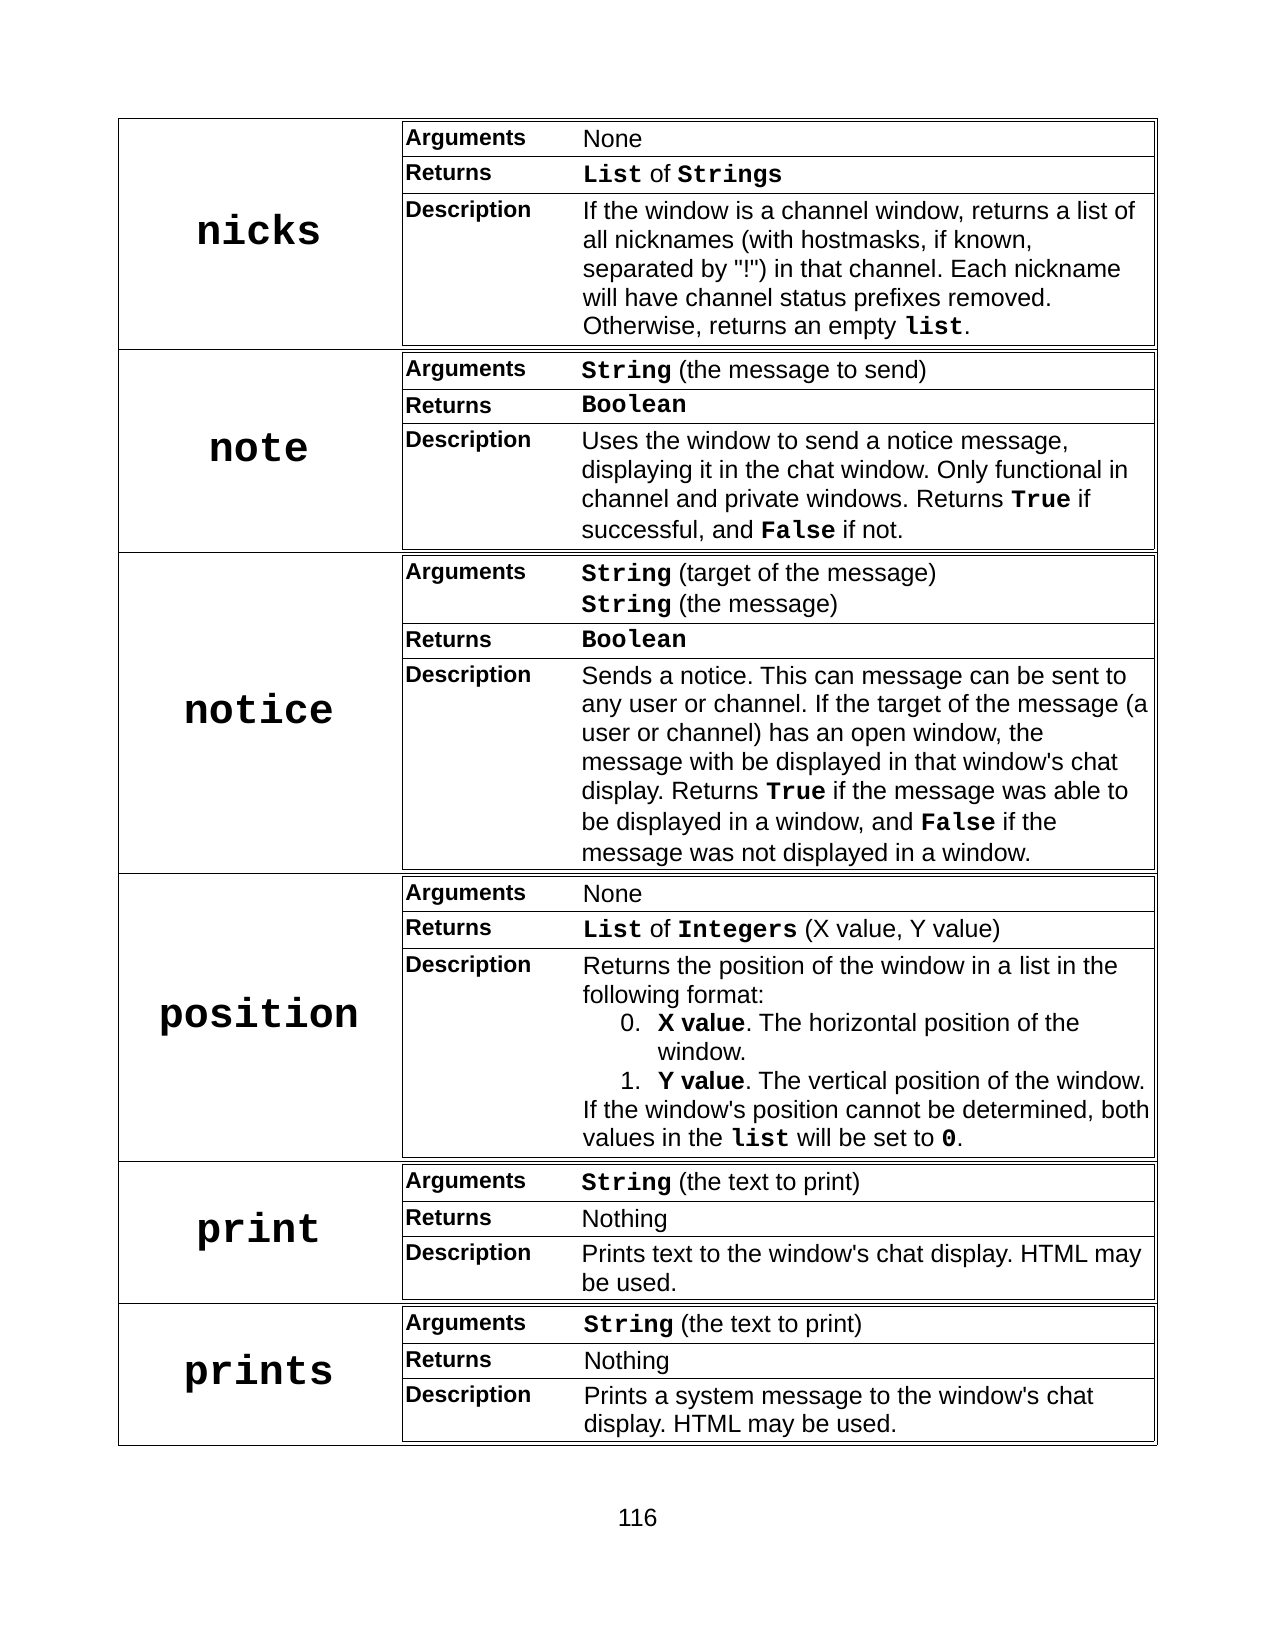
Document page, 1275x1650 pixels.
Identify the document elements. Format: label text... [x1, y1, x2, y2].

table_cell Description [403, 194, 580, 345]
table_cell nicks [119, 119, 399, 348]
table_cell Returns [403, 390, 578, 423]
table_header String (the message to send) [578, 353, 1154, 389]
table_cell [399, 1162, 1157, 1302]
table_cell [399, 350, 1157, 552]
table_cell notice [119, 553, 399, 873]
table_cell Description [403, 1379, 581, 1441]
table_cell Nothing [581, 1344, 1154, 1378]
table_cell Description [403, 659, 578, 869]
table_cell Prints a system message to the window's chat display. HTML may be used. [581, 1379, 1154, 1441]
table_cell Returns [403, 157, 580, 193]
table_cell Uses the window to send a notice message, displaying it in the chat window. Only functional in channel and private windows. Returns True if successful, and False if not. [578, 424, 1154, 549]
table_cell [399, 553, 1157, 873]
table_cell Prints text to the window's chat display. HTML may be used. [578, 1237, 1154, 1299]
table_cell prints [119, 1304, 399, 1444]
table_header Arguments [403, 353, 578, 389]
table_cell [399, 1304, 1157, 1444]
table_header None [580, 877, 1154, 911]
table_cell print [119, 1162, 399, 1302]
table_header Arguments [403, 122, 580, 156]
table_header String (target of the message) String (the message) [578, 556, 1154, 623]
table_header String (the text to print) [578, 1165, 1154, 1201]
table_cell Returns [403, 1344, 581, 1378]
table_cell Sends a notice. This can message can be sent to any user or channel. If the target of the message (a user or channel) has an open window, the message with be displayed in that window's chat display. Returns True if the message was able to be displayed in a window, and False if the message was not displayed in a window. [578, 659, 1154, 869]
table_cell Description [403, 949, 580, 1157]
table_cell Returns [403, 912, 580, 948]
table_cell List of Strings [580, 157, 1154, 193]
table_cell position [119, 874, 399, 1161]
table_cell Returns [403, 624, 578, 658]
table_header Arguments [403, 877, 580, 911]
table_header String (the text to print) [581, 1307, 1154, 1343]
table_header Arguments [403, 1165, 578, 1201]
table_header None [580, 122, 1154, 156]
table_cell Boolean [578, 624, 1154, 658]
table_cell Description [403, 1237, 578, 1299]
table_cell note [119, 350, 399, 552]
table_header Arguments [403, 556, 578, 623]
table_cell Boolean [578, 390, 1154, 423]
table_header Arguments [403, 1307, 581, 1343]
table_cell Nothing [578, 1202, 1154, 1236]
table_cell Returns [403, 1202, 578, 1236]
table_cell List of Integers (X value, Y value) [580, 912, 1154, 948]
table_cell [399, 119, 1157, 348]
table_cell [399, 874, 1157, 1161]
table_cell Description [403, 424, 578, 549]
table_cell If the window is a channel window, returns a list of all nicknames (with hostmasks, if known, separated by "!") in that channel. Each nickname will have channel status prefixes removed. Otherwise, returns an empty list. [580, 194, 1154, 345]
table_cell Returns the position of the window in a list in the following format: X value. The horizontal position of the window. Y value. The vertical position of the window. If the window's position cannot be determined, both values in the list will be set to 0. [580, 949, 1154, 1157]
